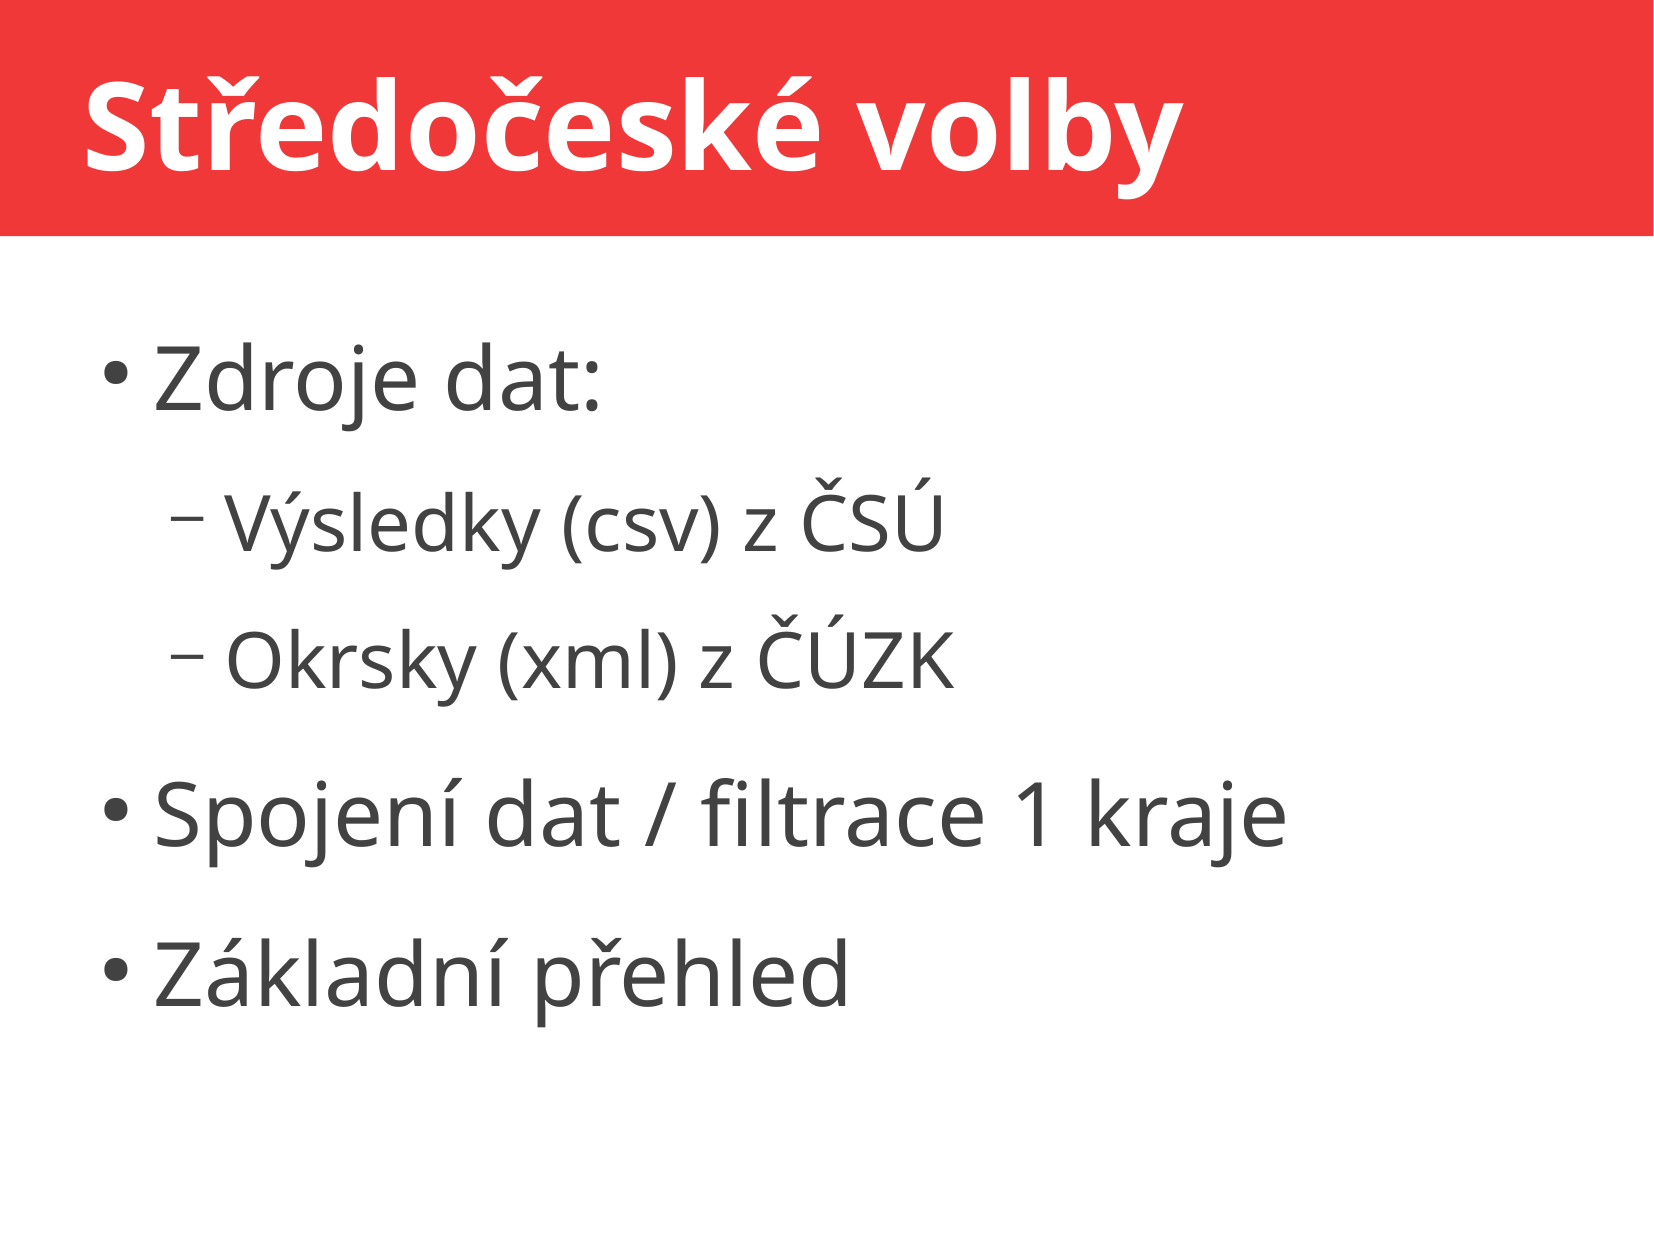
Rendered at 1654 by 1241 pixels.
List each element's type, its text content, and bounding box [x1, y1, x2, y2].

list Zdroje dat: Výsledky (csv) z ČSÚ Okrsky (xml) z ČÚZK Spojení dat / filtrace 1 kraje Základní přehled [82, 314, 1563, 1080]
title Středočeské volby [82, 19, 1571, 227]
